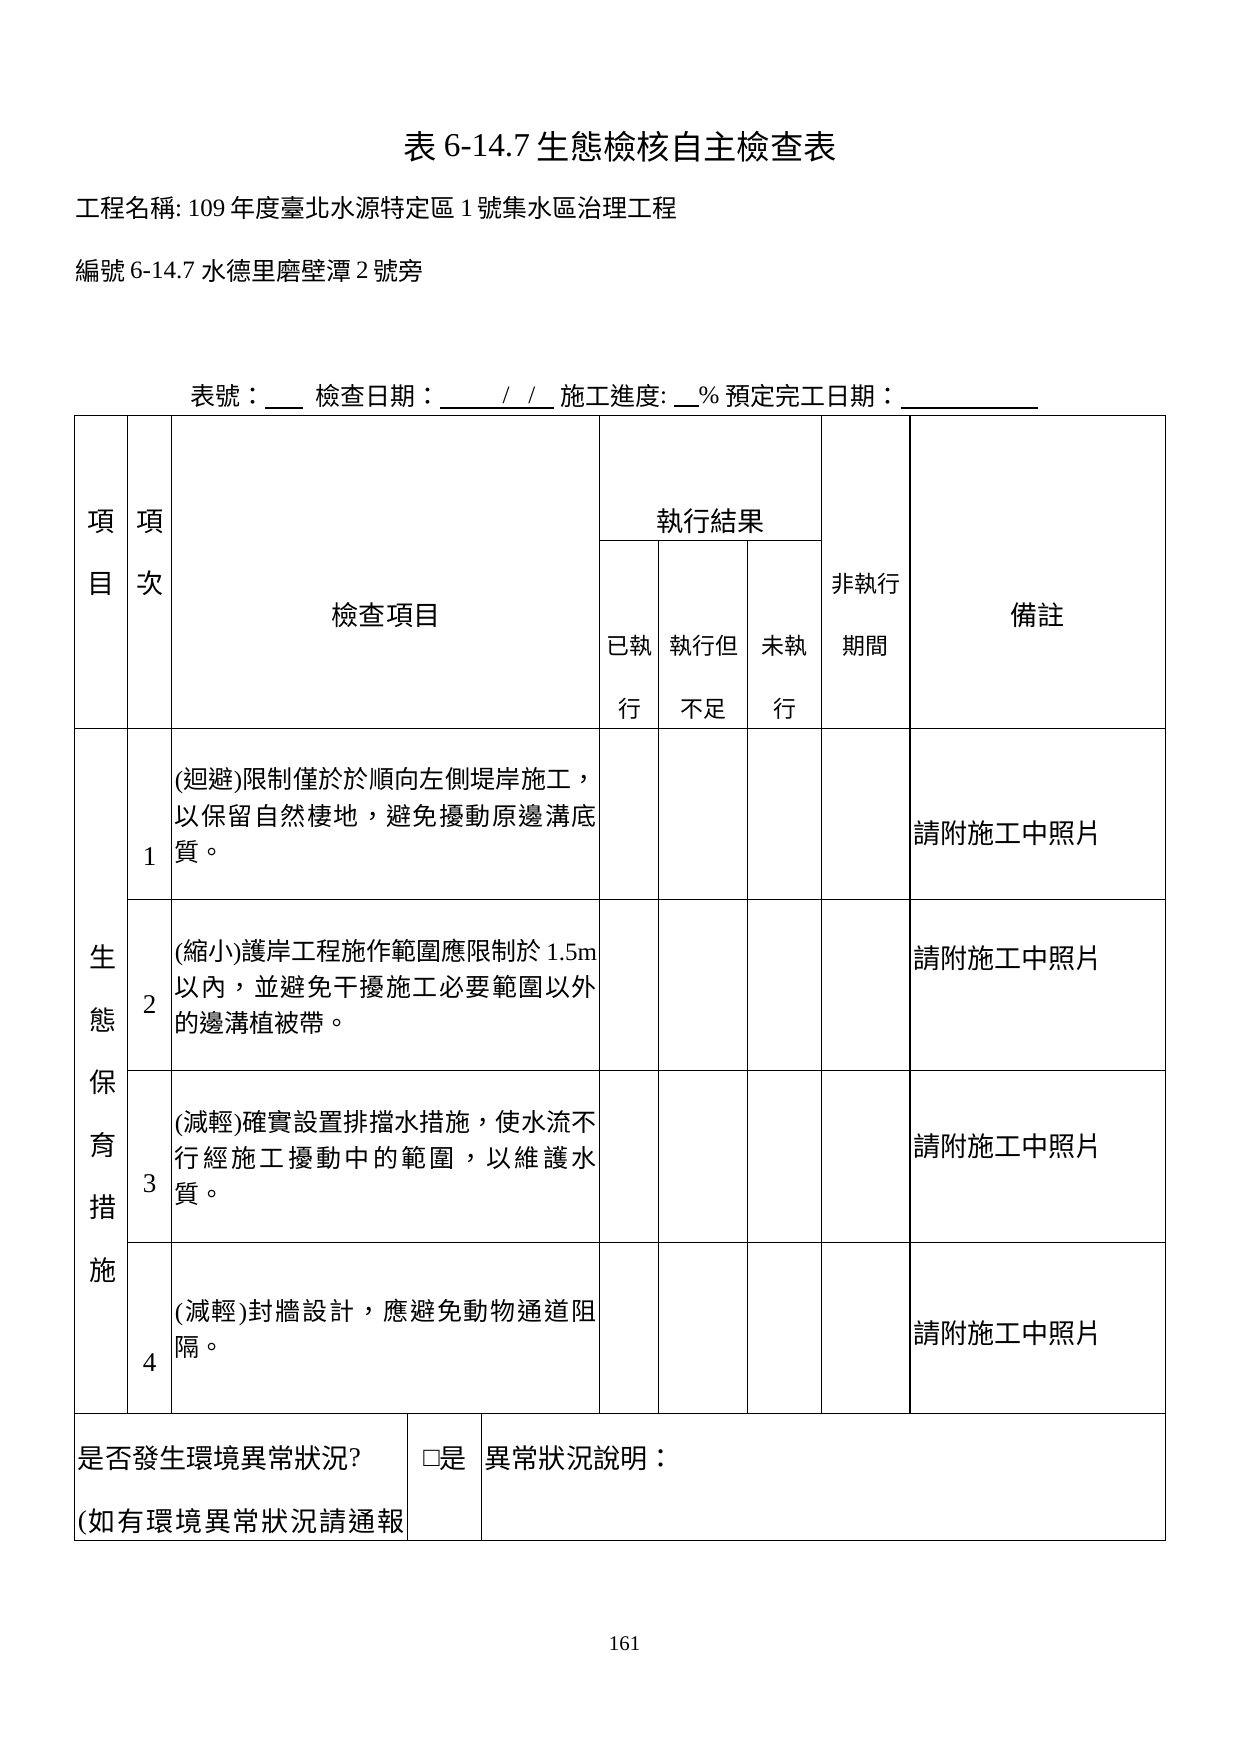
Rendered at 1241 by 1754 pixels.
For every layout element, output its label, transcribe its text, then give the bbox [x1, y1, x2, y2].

table_header 非執行期間 [822, 416, 909, 728]
table_header 執行結果 [600, 416, 821, 540]
table_header 項 目 [75, 416, 127, 728]
table_cell 1 [128, 729, 171, 899]
table_cell [748, 1243, 821, 1413]
table_cell [822, 1243, 909, 1413]
table_cell 已執行 [600, 541, 658, 728]
table_cell □是 [408, 1414, 481, 1540]
table_cell (減輕)封牆設計，應避免動物通道阻隔。 [172, 1243, 599, 1413]
table_cell [748, 729, 821, 899]
table_header 檢查項目 [172, 416, 599, 728]
table_cell 未執行 [748, 541, 821, 728]
table_cell 請附施工中照片 [911, 1071, 1165, 1242]
table_cell [822, 900, 909, 1070]
table_cell 是否發生環境異常狀況? (如有環境異常狀況請通報 [75, 1414, 407, 1540]
table_header 備註 [911, 416, 1165, 728]
table_cell [659, 1243, 747, 1413]
text 表6-14.7生態檢核自主檢查表 [75, 103, 1165, 165]
table_cell [659, 1071, 747, 1242]
table_cell [822, 729, 909, 899]
table_cell (縮小)護岸工程施作範圍應限制於1.5m以內，並避免干擾施工必要範圍以外的邊溝植被帶。 [172, 900, 599, 1070]
table_cell 3 [128, 1071, 171, 1242]
table_cell [600, 1071, 658, 1242]
table_cell [822, 1071, 909, 1242]
table_cell [600, 729, 658, 899]
text 工程名稱: 109年度臺北水源特定區1號集水區治理工程 [75, 165, 1165, 228]
table_cell [600, 1243, 658, 1413]
table_cell (減輕)確實設置排擋水措施，使水流不行經施工擾動中的範圍，以維護水質。 [172, 1071, 599, 1242]
table_cell [659, 900, 747, 1070]
table_cell 異常狀況說明： [482, 1414, 1165, 1540]
table_cell [748, 1071, 821, 1242]
table_cell 4 [128, 1243, 171, 1413]
table_cell [659, 729, 747, 899]
table_cell 2 [128, 900, 171, 1070]
table_cell (迴避)限制僅於於順向左側堤岸施工，以保留自然棲地，避免擾動原邊溝底質。 [172, 729, 599, 899]
table_cell [748, 900, 821, 1070]
table_cell 請附施工中照片 [911, 1243, 1165, 1413]
table_header 項次 [128, 416, 171, 728]
table_cell 請附施工中照片 [911, 729, 1165, 899]
text 編號6-14.7 水德里磨壁潭2號旁 [75, 228, 1165, 290]
table_cell [600, 900, 658, 1070]
table_cell 請附施工中照片 [911, 900, 1165, 1070]
table_cell 執行但不足 [659, 541, 747, 728]
table_cell 生態保育措施 [75, 729, 127, 1413]
text 表號： 檢查日期： / / 施工進度: % 預定完工日期： [75, 353, 1165, 415]
